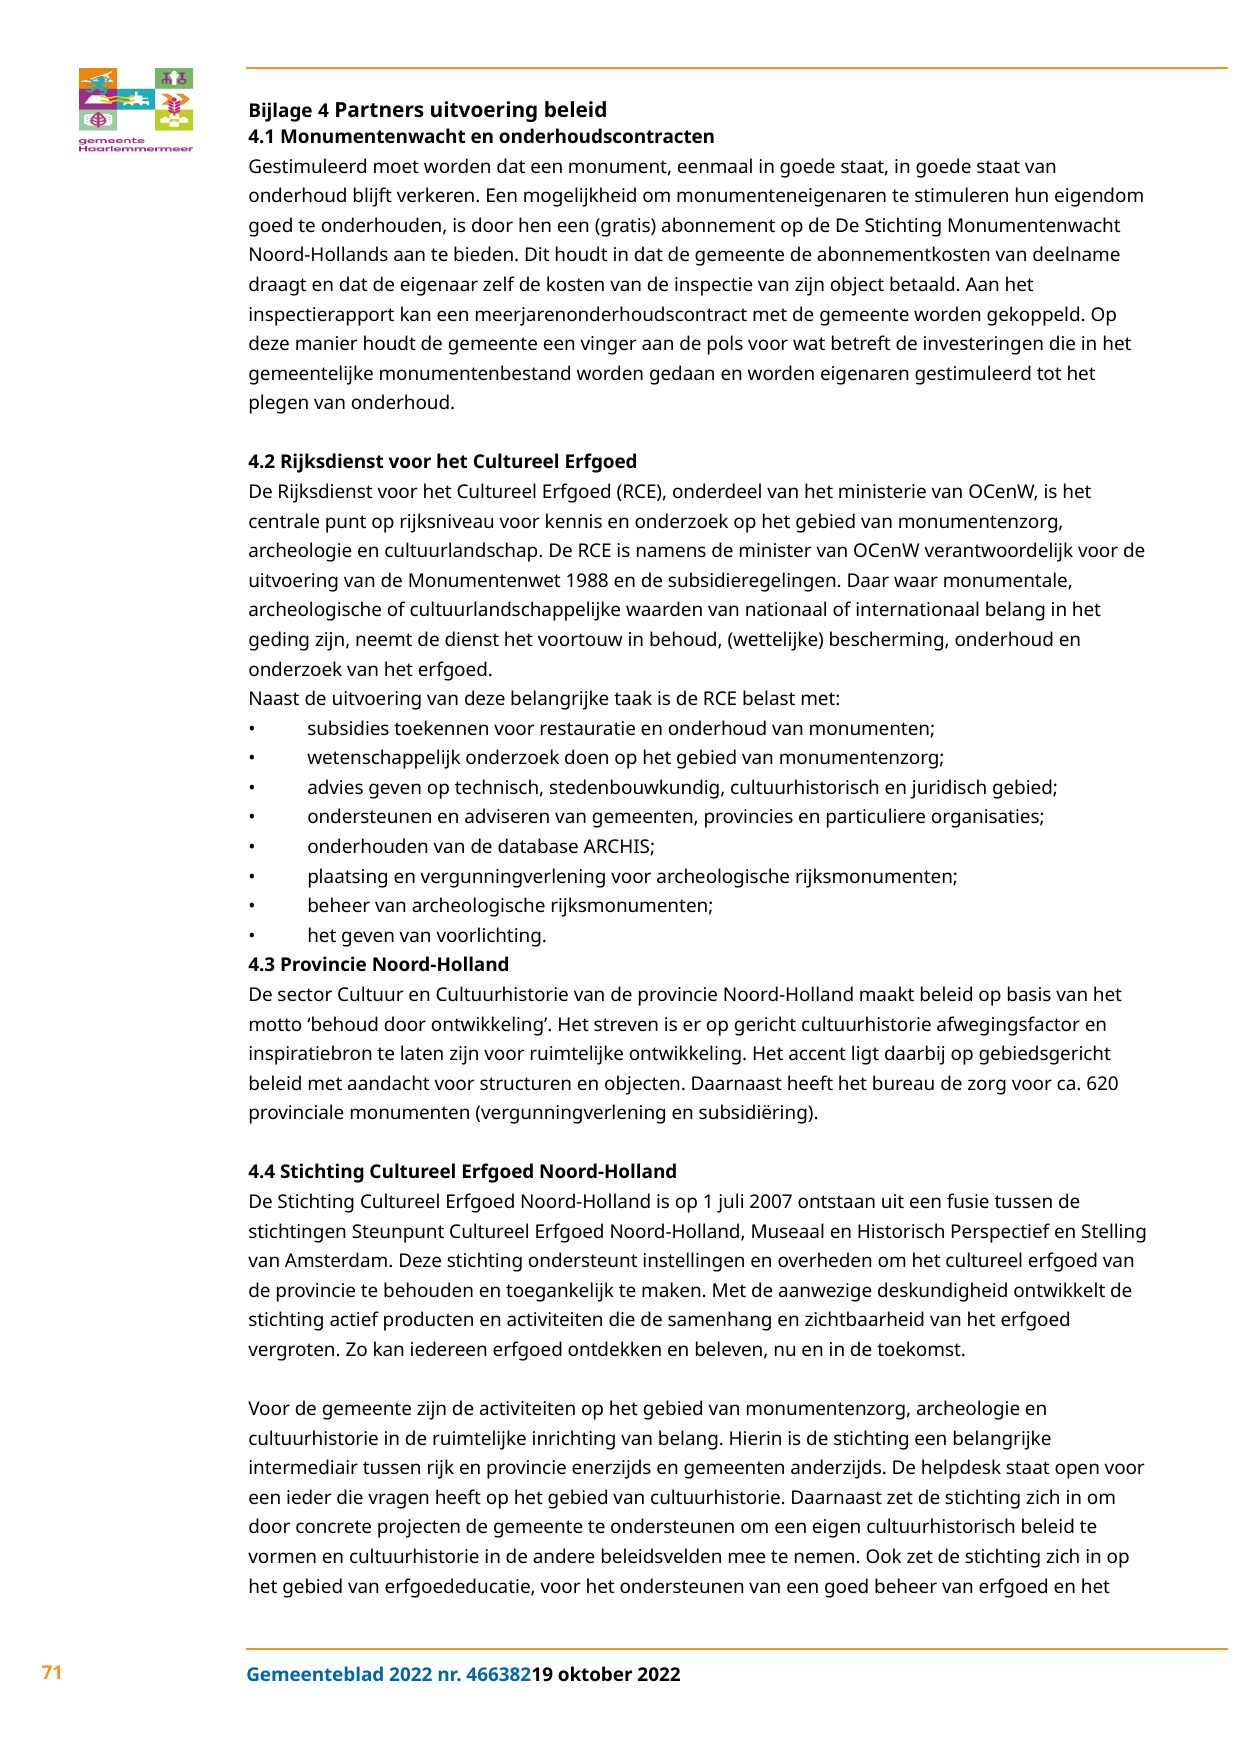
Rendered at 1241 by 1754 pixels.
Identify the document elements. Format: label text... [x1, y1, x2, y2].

text 4.4 Stichting Cultureel Erfgoed Noord-Holland [248, 1159, 1152, 1184]
list advies geven op technisch, stedenbouwkundig, cultuurhistorisch en juridisch gebied; [248, 774, 1152, 800]
text De Stichting Cultureel Erfgoed Noord-Holland is op 1 juli 2007 ontstaan uit een fusie tussen de stichtingen Steunpunt Cultureel Erfgoed Noord-Holland, Museaal en Historisch Perspectief en Stelling van Amsterdam. Deze stichting ondersteunt instellingen en overheden om het cultureel erfgoed van de provincie te behouden en toegankelijk te maken. Met de aanwezige deskundigheid ontwikkelt de stichting actief producten en activiteiten die de samenhang en zichtbaarheid van het erfgoed vergroten. Zo kan iedereen erfgoed ontdekken en beleven, nu en in de toekomst. [248, 1188, 1152, 1362]
text De Rijksdienst voor het Cultureel Erfgoed (RCE), onderdeel van het ministerie van OCenW, is het centrale punt op rijksniveau voor kennis en onderzoek op het gebied van monumentenzorg, archeologie en cultuurlandschap. De RCE is namens de minister van OCenW verantwoordelijk voor de uitvoering van de Monumentenwet 1988 en de subsidieregelingen. Daar waar monumentale, archeologische of cultuurlandschappelijke waarden van nationaal of internationaal belang in het geding zijn, neemt de dienst het voortouw in behoud, (wettelijke) bescherming, onderhoud en onderzoek van het erfgoed. [248, 478, 1152, 682]
picture [41, 47, 231, 172]
list ondersteunen en adviseren van gemeenten, provincies en particuliere organisaties; [248, 804, 1152, 829]
text De sector Cultuur en Cultuurhistorie van de provincie Noord-Holland maakt beleid op basis van het motto ‘behoud door ontwikkeling’. Het streven is er op gericht cultuurhistorie afwegingsfactor en inspiratiebron te laten zijn voor ruimtelijke ontwikkeling. Het accent ligt daarbij op gebiedsgericht beleid met aandacht voor structuren en objecten. Daarnaast heeft het bureau de zorg voor ca. 620 provinciale monumenten (vergunningverlening en subsidiëring). [248, 981, 1152, 1125]
list wetenschappelijk onderzoek doen op het gebied van monumentenzorg; [248, 744, 1152, 770]
text Naast de uitvoering van deze belangrijke taak is de RCE belast met: [248, 685, 1152, 711]
text Voor de gemeente zijn de activiteiten op het gebied van monumentenzorg, archeologie en cultuurhistorie in de ruimtelijke inrichting van belang. Hierin is de stichting een belangrijke intermediair tussen rijk en provincie enerzijds en gemeenten anderzijds. De helpdesk staat open voor een ieder die vragen heeft op het gebied van cultuurhistorie. Daarnaast zet de stichting zich in om door concrete projecten de gemeente te ondersteunen om een eigen cultuurhistorisch beleid te vormen en cultuurhistorie in de andere beleidsvelden mee te nemen. Ook zet de stichting zich in op het gebied van erfgoededucatie, voor het ondersteunen van een goed beheer van erfgoed en het [248, 1395, 1152, 1599]
text 4.3 Provincie Noord-Holland [248, 952, 1152, 977]
text Bijlage 4 Partners uitvoering beleid [248, 95, 1152, 123]
text Gestimuleerd moet worden dat een monument, eenmaal in goede staat, in goede staat van onderhoud blijft verkeren. Een mogelijkheid om monumenteneigenaren te stimuleren hun eigendom goed te onderhouden, is door hen een (gratis) abonnement op de De Stichting Monumentenwacht Noord-Hollands aan te bieden. Dit houdt in dat de gemeente de abonnementkosten van deelname draagt en dat de eigenaar zelf de kosten van de inspectie van zijn object betaald. Aan het inspectierapport kan een meerjarenonderhoudscontract met de gemeente worden gekoppeld. Op deze manier houdt de gemeente een vinger aan de pols voor wat betreft de investeringen die in het gemeentelijke monumentenbestand worden gedaan en worden eigenaren gestimuleerd tot het plegen van onderhoud. [248, 153, 1152, 415]
list het geven van voorlichting. [248, 922, 1152, 948]
text 4.2 Rijksdienst voor het Cultureel Erfgoed [248, 449, 1152, 474]
list beheer van archeologische rijksmonumenten; [248, 892, 1152, 918]
list onderhouden van de database ARCHIS; [248, 833, 1152, 859]
text 4.1 Monumentenwacht en onderhoudscontracten [248, 123, 1152, 149]
list subsidies toekennen voor restauratie en onderhoud van monumenten; [248, 715, 1152, 741]
list plaatsing en vergunningverlening voor archeologische rijksmonumenten; [248, 863, 1152, 889]
